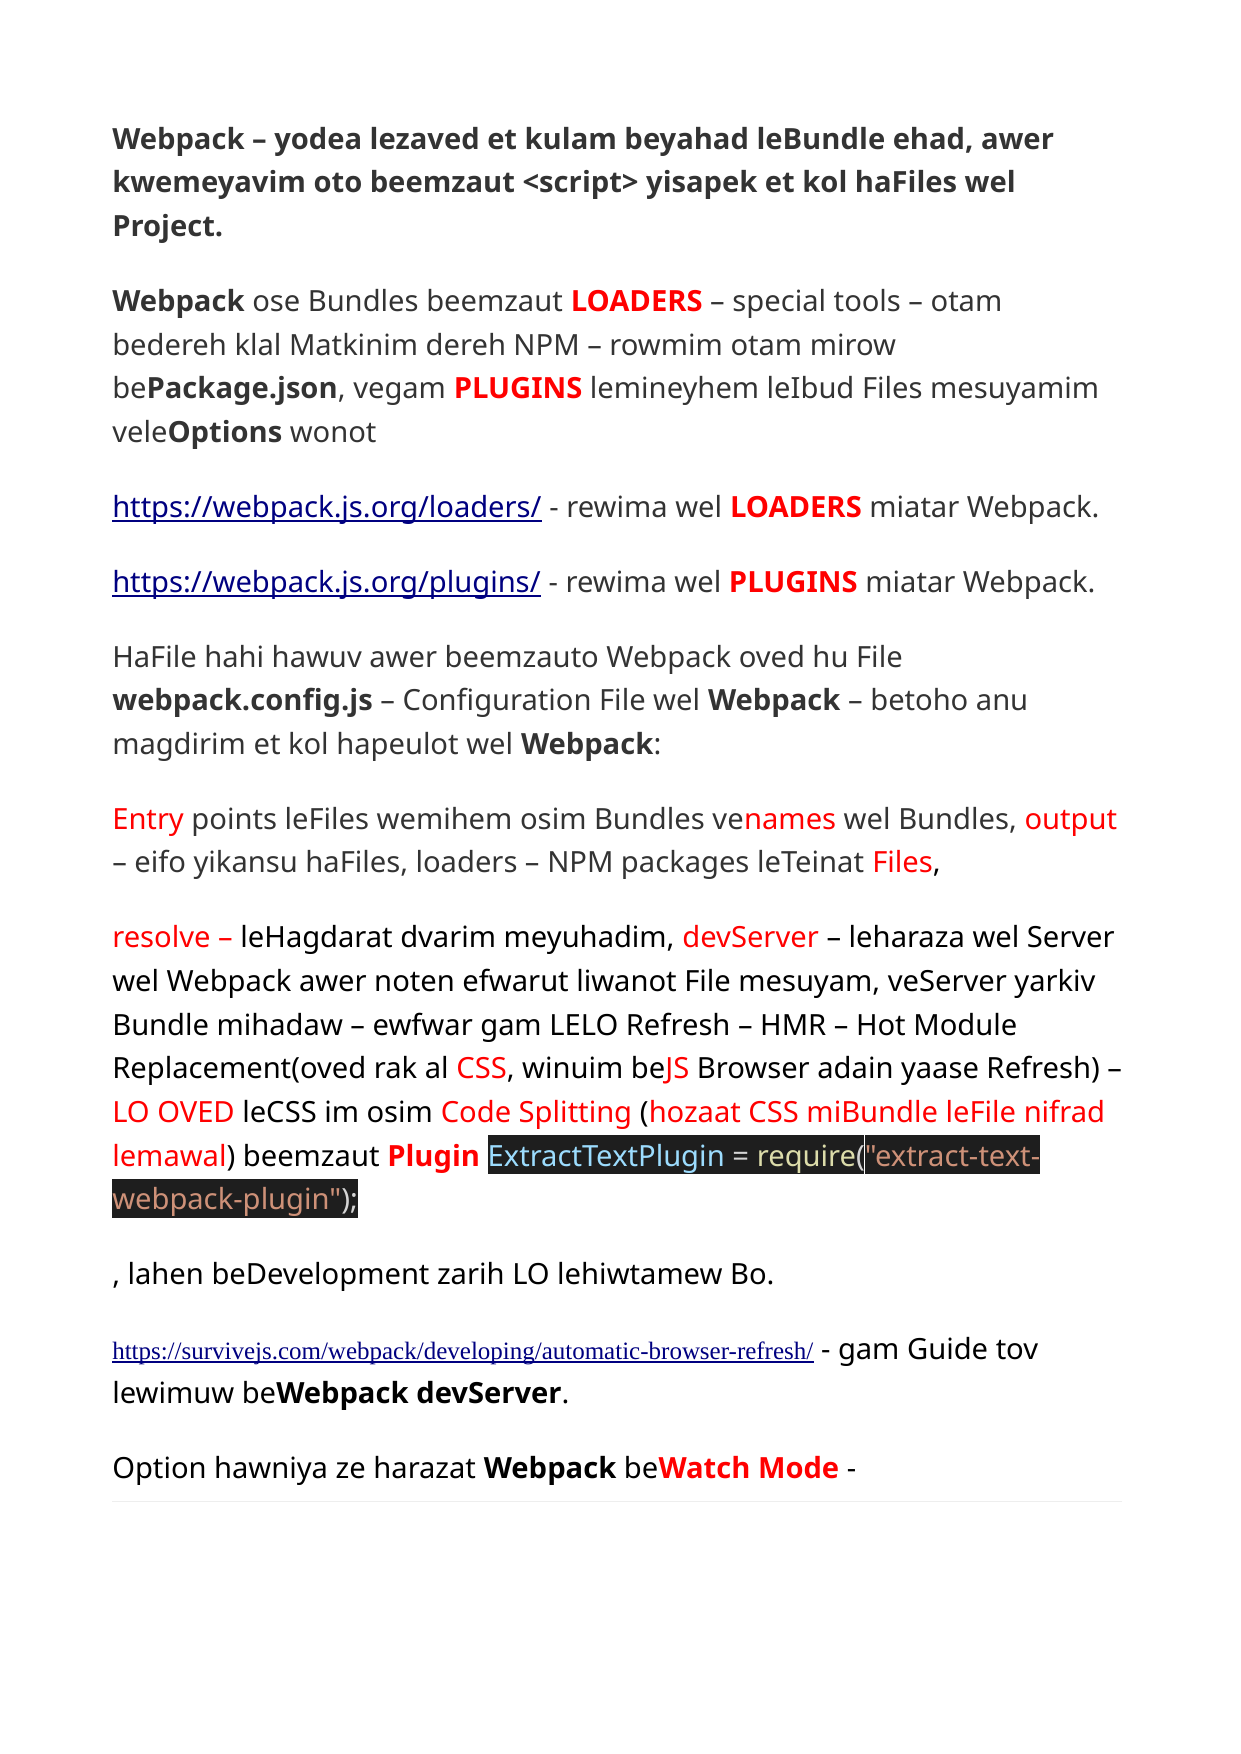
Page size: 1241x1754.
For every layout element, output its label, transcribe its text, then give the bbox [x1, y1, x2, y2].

text Webpack ose Bundles beemzaut LOADERS – special tools – otam bedereh klal Matkinim dereh NPM – rowmim otam mirow bePackage.json, vegam PLUGINS lemineyhem leIbud Files mesuyamim veleOptions wonot [112, 280, 1122, 451]
text Webpack – yodea lezaved et kulam beyahad leBundle ehad, awer kwemeyavim oto beemzaut <script> yisapek et kol haFiles wel Project. [112, 118, 1122, 245]
text , lahen beDevelopment zarih LO lehiwtamew Bo. [112, 1253, 1122, 1293]
text https://survivejs.com/webpack/developing/automatic-browser-refresh/ - gam Guide tov lewimuw beWebpack devServer. [112, 1328, 1122, 1412]
text https://webpack.js.org/plugins/ - rewima wel PLUGINS miatar Webpack. [112, 561, 1122, 601]
text Entry points leFiles wemihem osim Bundles venames wel Bundles, output – eifo yikansu haFiles, loaders – NPM packages leTeinat Files, [112, 798, 1122, 881]
text https://webpack.js.org/loaders/ - rewima wel LOADERS miatar Webpack. [112, 486, 1122, 526]
text HaFile hahi hawuv awer beemzauto Webpack oved hu File webpack.config.js – Configuration File wel Webpack – betoho anu magdirim et kol hapeulot wel Webpack: [112, 636, 1122, 763]
text Option hawniya ze harazat Webpack beWatch Mode - [112, 1447, 1122, 1501]
text resolve – leHagdarat dvarim meyuhadim, devServer – leharaza wel Server wel Webpack awer noten efwarut liwanot File mesuyam, veServer yarkiv Bundle mihadaw – ewfwar gam LELO Refresh – HMR – Hot Module Replacement(oved rak al CSS, winuim beJS Browser adain yaase Refresh) – LO OVED leCSS im osim Code Splitting (hozaat CSS miBundle leFile nifrad lemawal) beemzaut Plugin ExtractTextPlugin = require("extract-text-webpack-plugin"); [112, 917, 1122, 1218]
